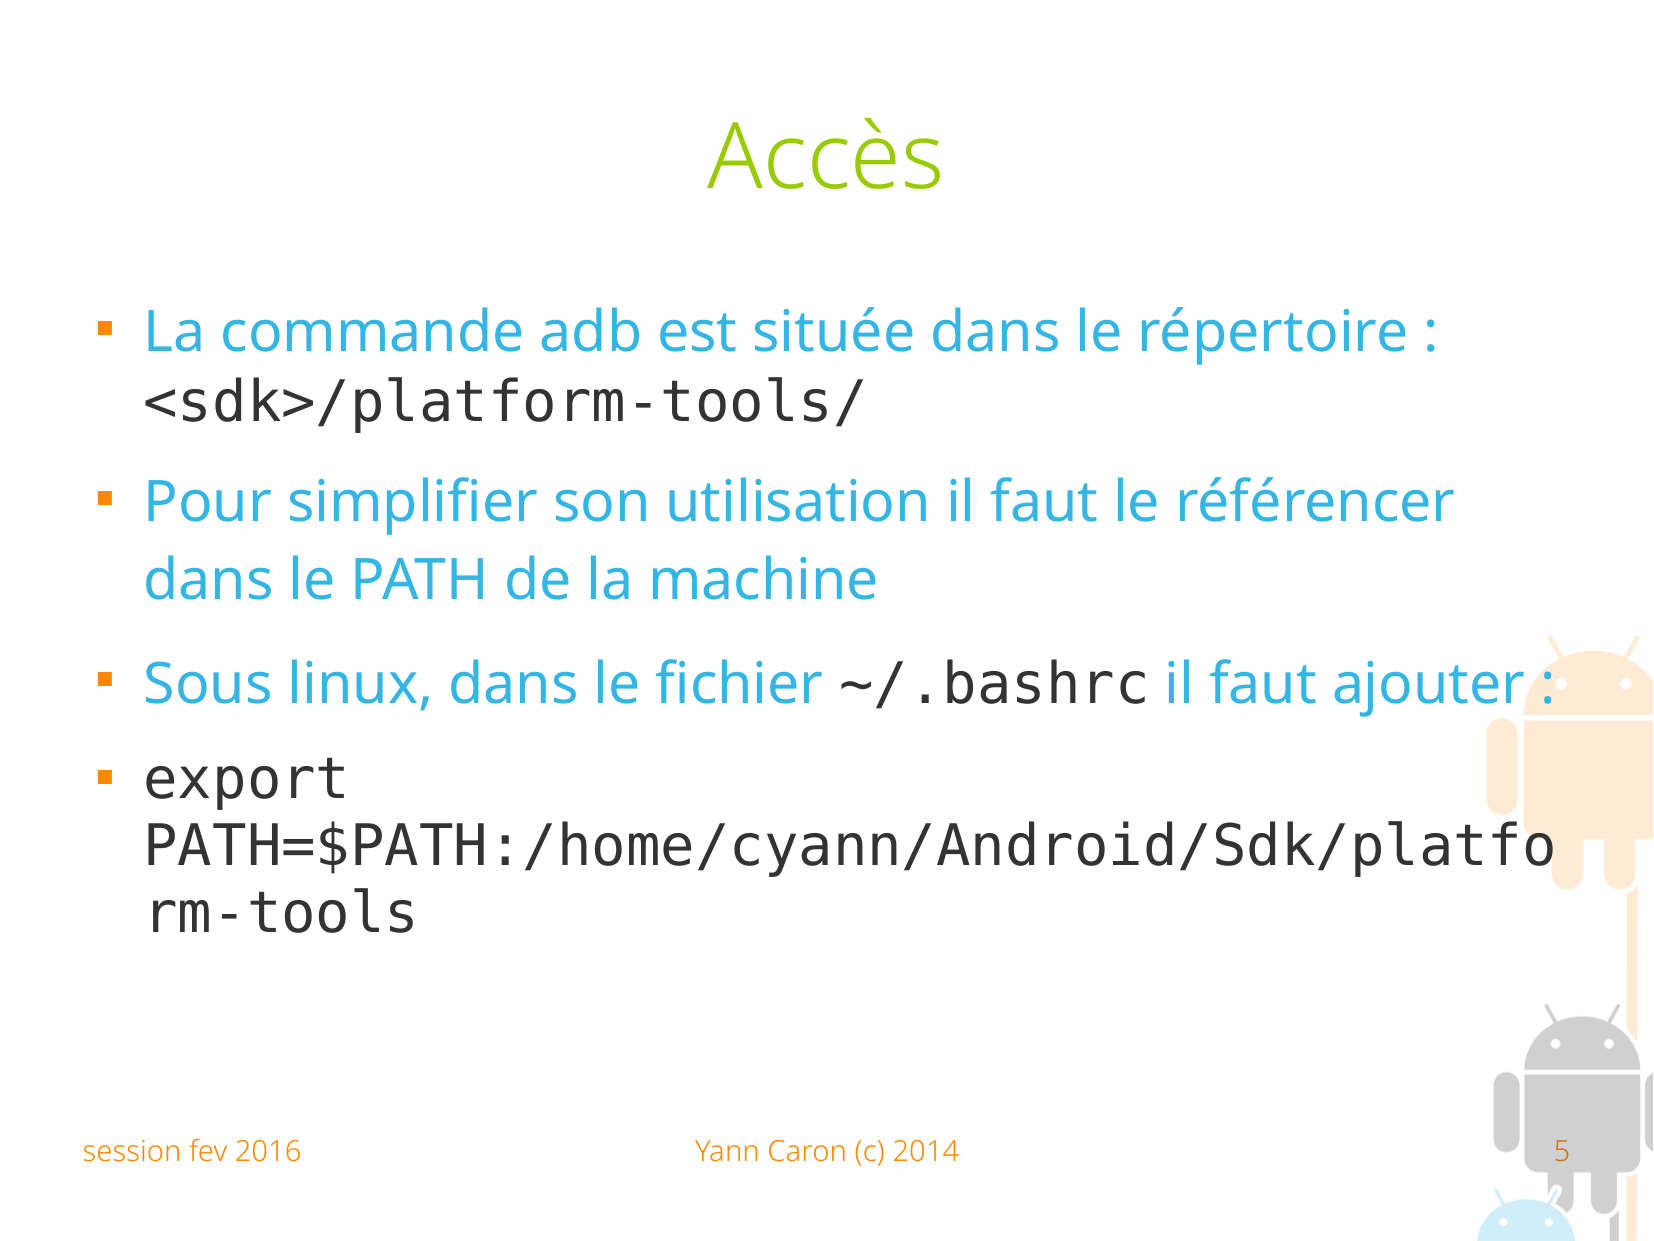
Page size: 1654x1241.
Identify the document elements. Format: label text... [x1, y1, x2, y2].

list La commande adb est située dans le répertoire : <sdk>/platform-tools/ Pour simplifier son utilisation il faut le référencer dans le PATH de la machine Sous linux, dans le fichier ~/.bashrc il faut ajouter : export PATH=$PATH:/home/cyann/Android/Sdk/platform-tools [82, 290, 1571, 1010]
title Accès [82, 49, 1571, 257]
picture [240, 423, 1654, 1241]
